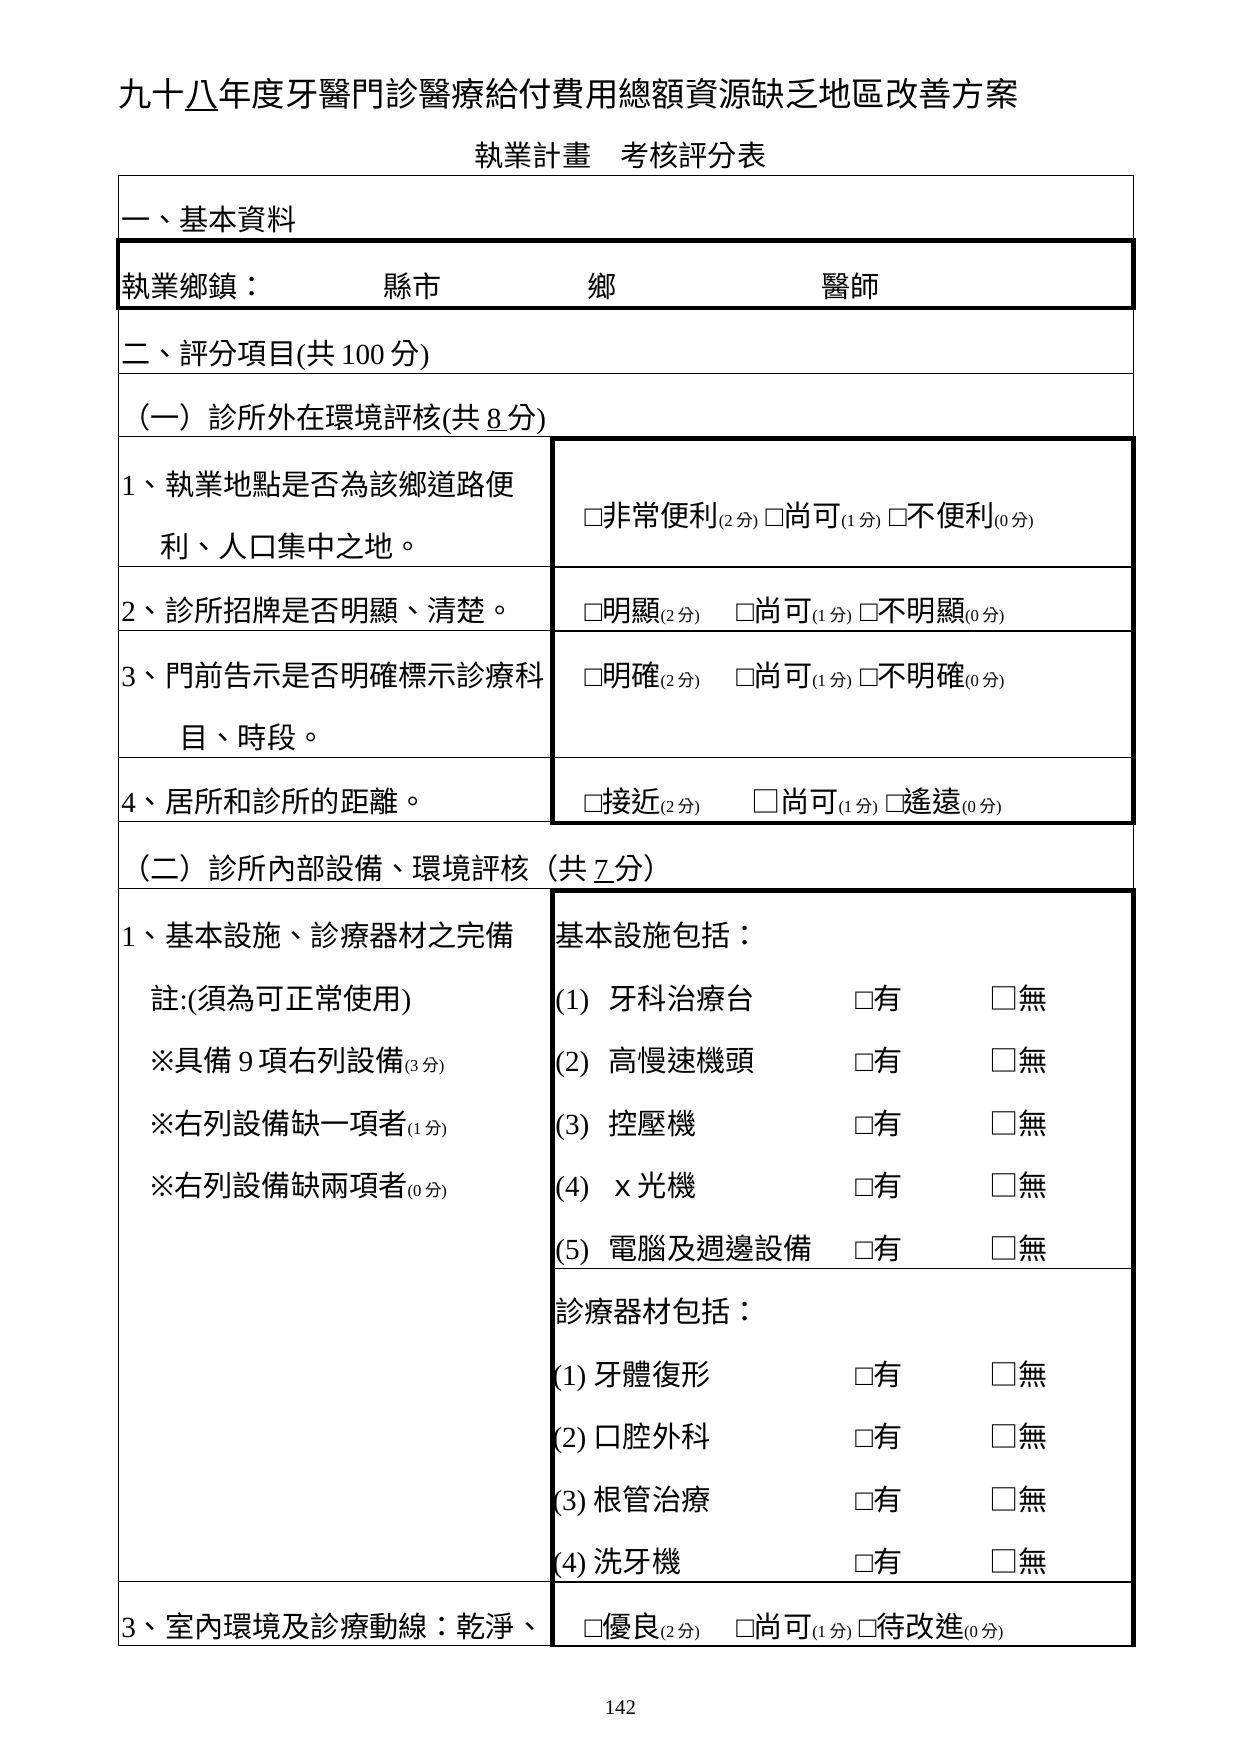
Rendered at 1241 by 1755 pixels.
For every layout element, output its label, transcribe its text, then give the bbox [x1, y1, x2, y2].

table_cell 3、室內環境及診療動線：乾淨、 [119, 1582, 550, 1645]
table_cell 4、居所和診所的距離。 [119, 758, 550, 821]
table_cell □明顯(2分) □尚可(1分) □不明顯(0分) [555, 568, 1131, 630]
table_cell 2、診所招牌是否明顯、清楚。 [119, 567, 550, 630]
table_cell 3、門前告示是否明確標示診療科目、時段。 [119, 631, 550, 757]
table_cell □優良(2分) □尚可(1分) □待改進(0分) [555, 1583, 1131, 1645]
table_cell □有 □無 □有 □無 □有 □無 □有 □無 [852, 1269, 1131, 1581]
table_cell □明確(2分) □尚可(1分) □不明確(0分) [555, 632, 1131, 757]
table_cell 執業鄉鎮： 縣市 鄉 醫師 [120, 243, 1131, 306]
text 九十八年度牙醫門診醫療給付費用總額資源缺乏地區改善方案 [118, 50, 1122, 112]
table_cell 診療器材包括： (1) 牙體復形 (2) 口腔外科 (3) 根管治療 (4) 洗牙機 [555, 1269, 852, 1581]
table_header 一、基本資料 [119, 176, 1133, 238]
table_cell （一）診所外在環境評核(共8分) [119, 374, 1133, 436]
table_cell 1、執業地點是否為該鄉道路便利、人口集中之地。 [119, 437, 550, 566]
table_cell 基本設施包括： 牙科治療台 高慢速機頭 控壓機 ｘ光機 電腦及週邊設備 [555, 893, 852, 1267]
table_cell （二）診所內部設備、環境評核（共7分） [119, 822, 1133, 888]
text 執業計畫 考核評分表 [118, 112, 1122, 175]
table_cell □非常便利(2分) □尚可(1分) □不便利(0分) [555, 441, 1131, 566]
table_cell □有 □無 □有 □無 □有 □無 □有 □無 □有 □無 [852, 893, 1131, 1267]
table_cell 1、基本設施、診療器材之完備 註:(須為可正常使用) ※具備9項右列設備(3分) ※右列設備缺一項者(1分) ※右列設備缺兩項者(0分) [119, 889, 550, 1581]
table_cell 二、評分項目(共100分) [119, 310, 1133, 373]
table_cell □接近(2分) □尚可(1分) □遙遠(0分) [555, 758, 1131, 821]
